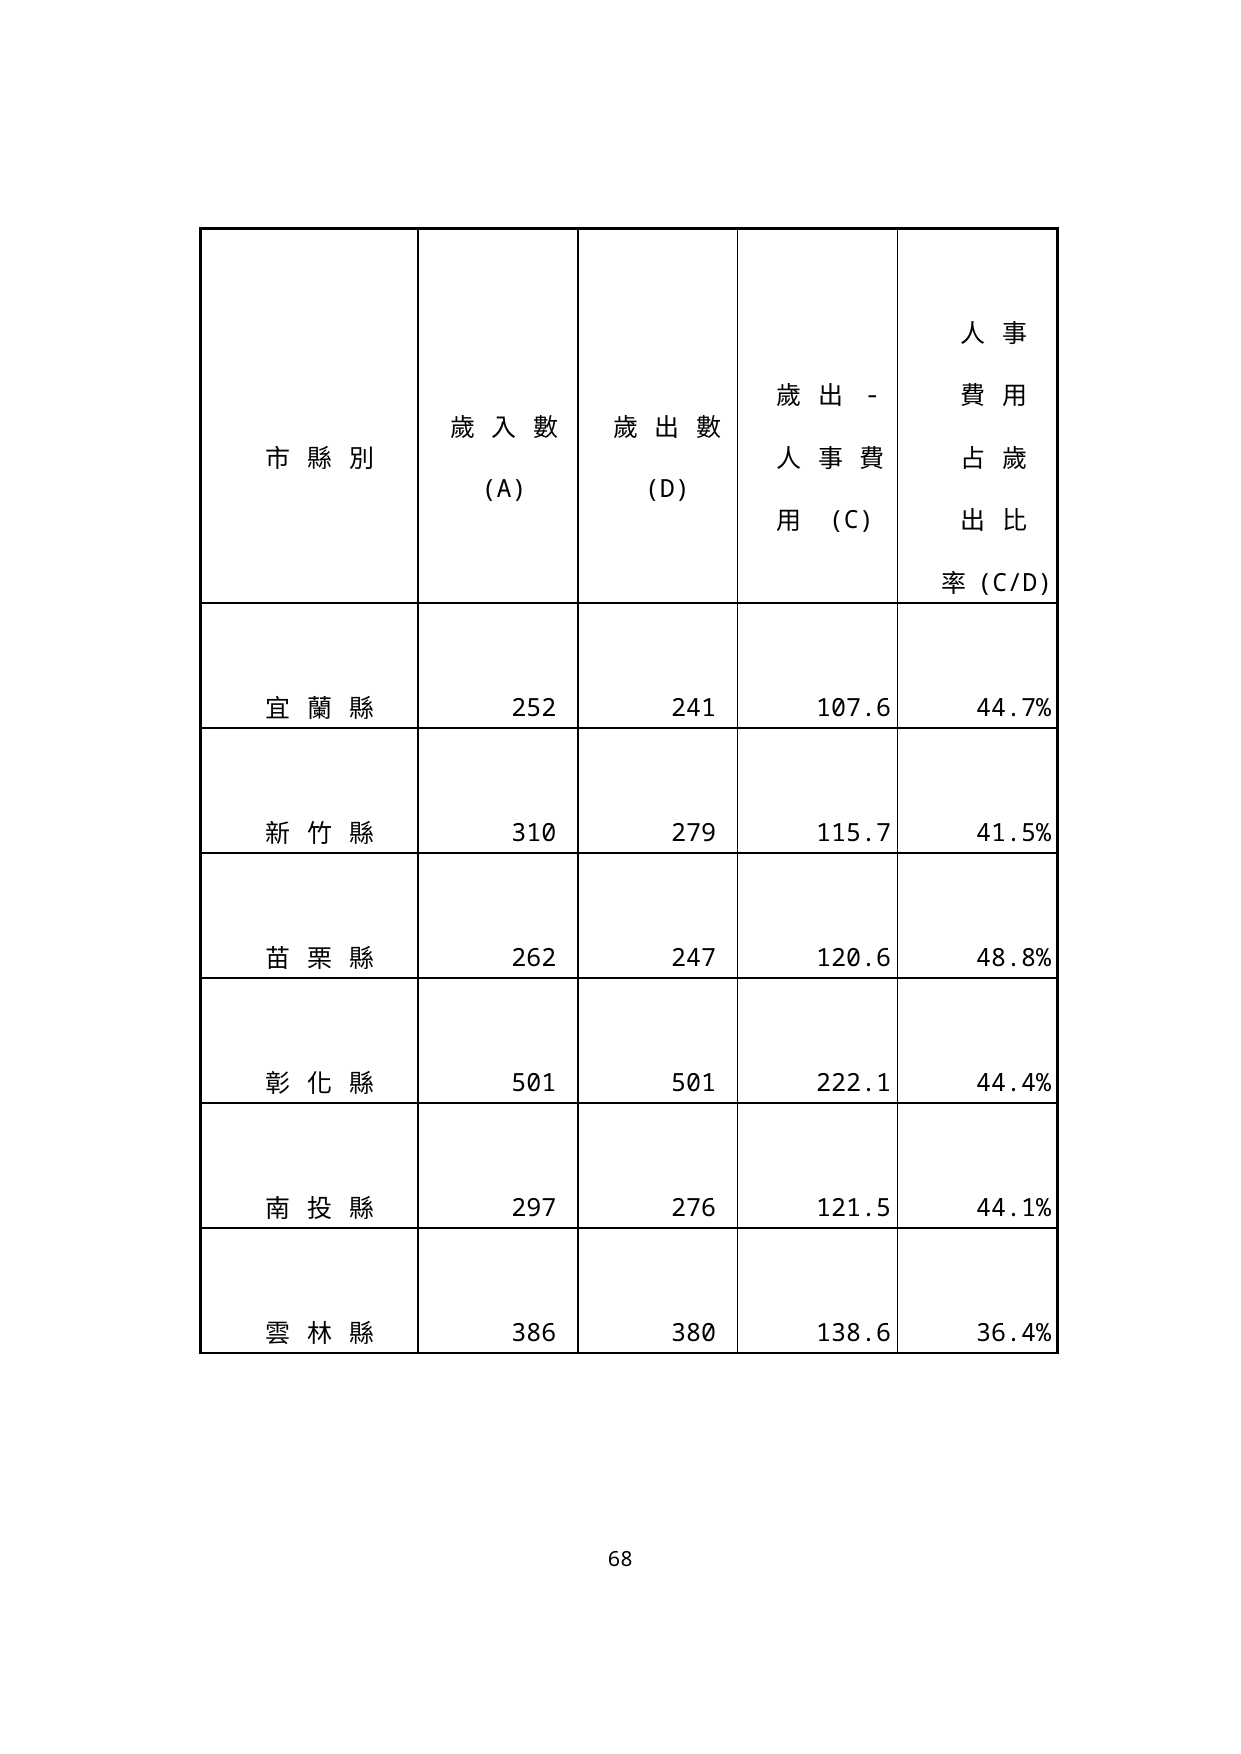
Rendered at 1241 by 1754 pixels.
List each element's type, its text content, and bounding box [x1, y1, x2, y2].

table_cell 宜蘭縣 [202, 604, 417, 727]
table_cell 苗栗縣 [202, 854, 417, 977]
table_header 歲出-人事費用(C) [738, 230, 897, 602]
table_cell 297 [419, 1104, 577, 1227]
table_header 人事費用占歲出比率(C/D) [898, 230, 1056, 602]
table_cell 138.6 [738, 1229, 897, 1352]
table_cell 241 [579, 604, 737, 727]
table_cell 36.4% [898, 1229, 1056, 1352]
table_cell 南投縣 [202, 1104, 417, 1227]
table_cell 310 [419, 729, 577, 852]
table_cell 121.5 [738, 1104, 897, 1227]
table_cell 41.5% [898, 729, 1056, 852]
table_header 市縣別 [202, 230, 417, 602]
table_cell 501 [579, 979, 737, 1102]
table_cell 276 [579, 1104, 737, 1227]
table_cell 262 [419, 854, 577, 977]
table_cell 44.1% [898, 1104, 1056, 1227]
table_cell 386 [419, 1229, 577, 1352]
table_cell 222.1 [738, 979, 897, 1102]
table_cell 501 [419, 979, 577, 1102]
table_cell 252 [419, 604, 577, 727]
table_cell 279 [579, 729, 737, 852]
table_cell 247 [579, 854, 737, 977]
table_header 歲入數(A) [419, 230, 577, 602]
table_cell 新竹縣 [202, 729, 417, 852]
table_cell 380 [579, 1229, 737, 1352]
table_cell 120.6 [738, 854, 897, 977]
table_cell 彰化縣 [202, 979, 417, 1102]
table_cell 107.6 [738, 604, 897, 727]
table_cell 48.8% [898, 854, 1056, 977]
table_cell 雲林縣 [202, 1229, 417, 1352]
table_cell 115.7 [738, 729, 897, 852]
table_header 歲出數(D) [579, 230, 737, 602]
table_cell 44.7% [898, 604, 1056, 727]
table_cell 44.4% [898, 979, 1056, 1102]
